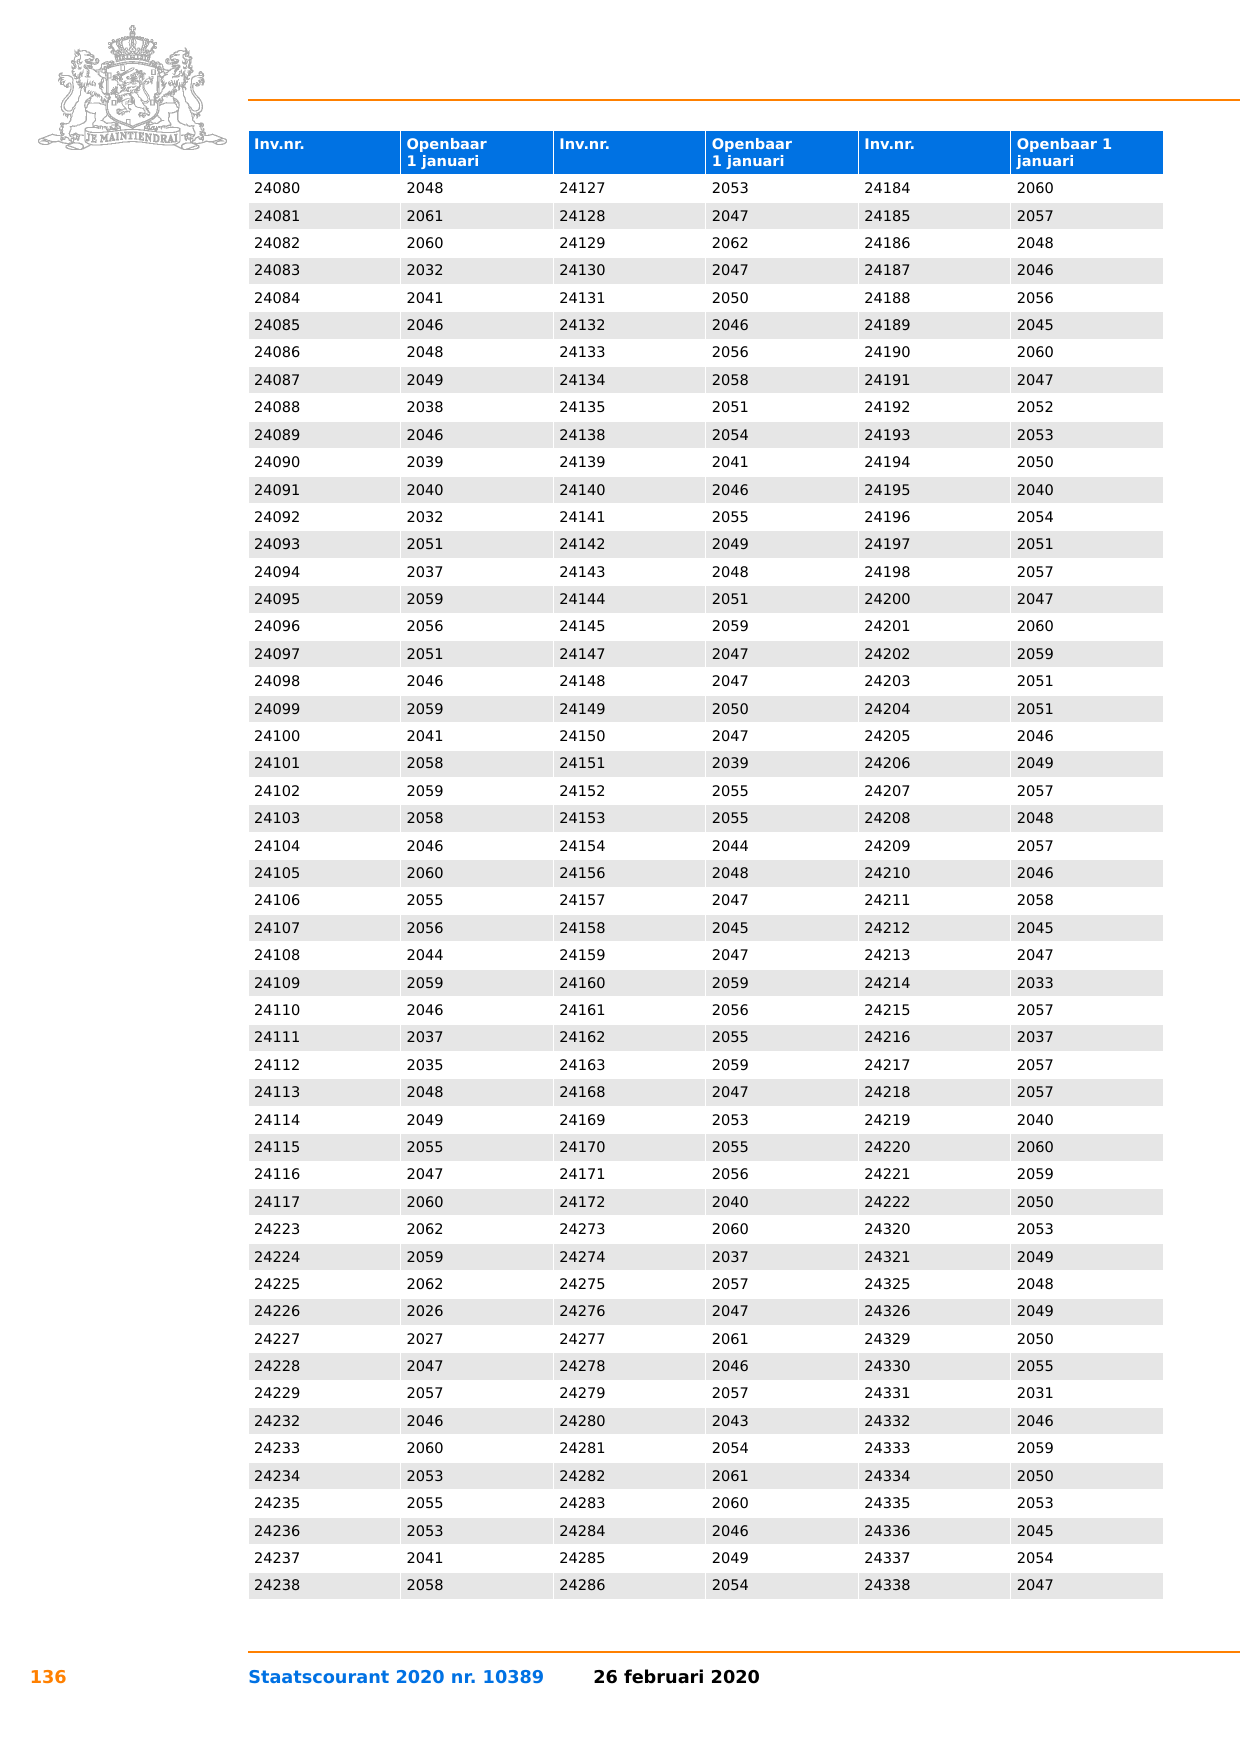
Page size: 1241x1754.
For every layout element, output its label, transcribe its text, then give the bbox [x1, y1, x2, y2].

table_header Openbaar 1 januari [1011, 131, 1163, 174]
table_header Openbaar 1 januari [401, 131, 553, 174]
table_header Inv.nr. [554, 131, 705, 174]
table_header Openbaar 1 januari [706, 131, 858, 174]
table_header Inv.nr. [859, 131, 1010, 174]
table_header Inv.nr. [249, 131, 400, 174]
picture [38, 25, 227, 150]
